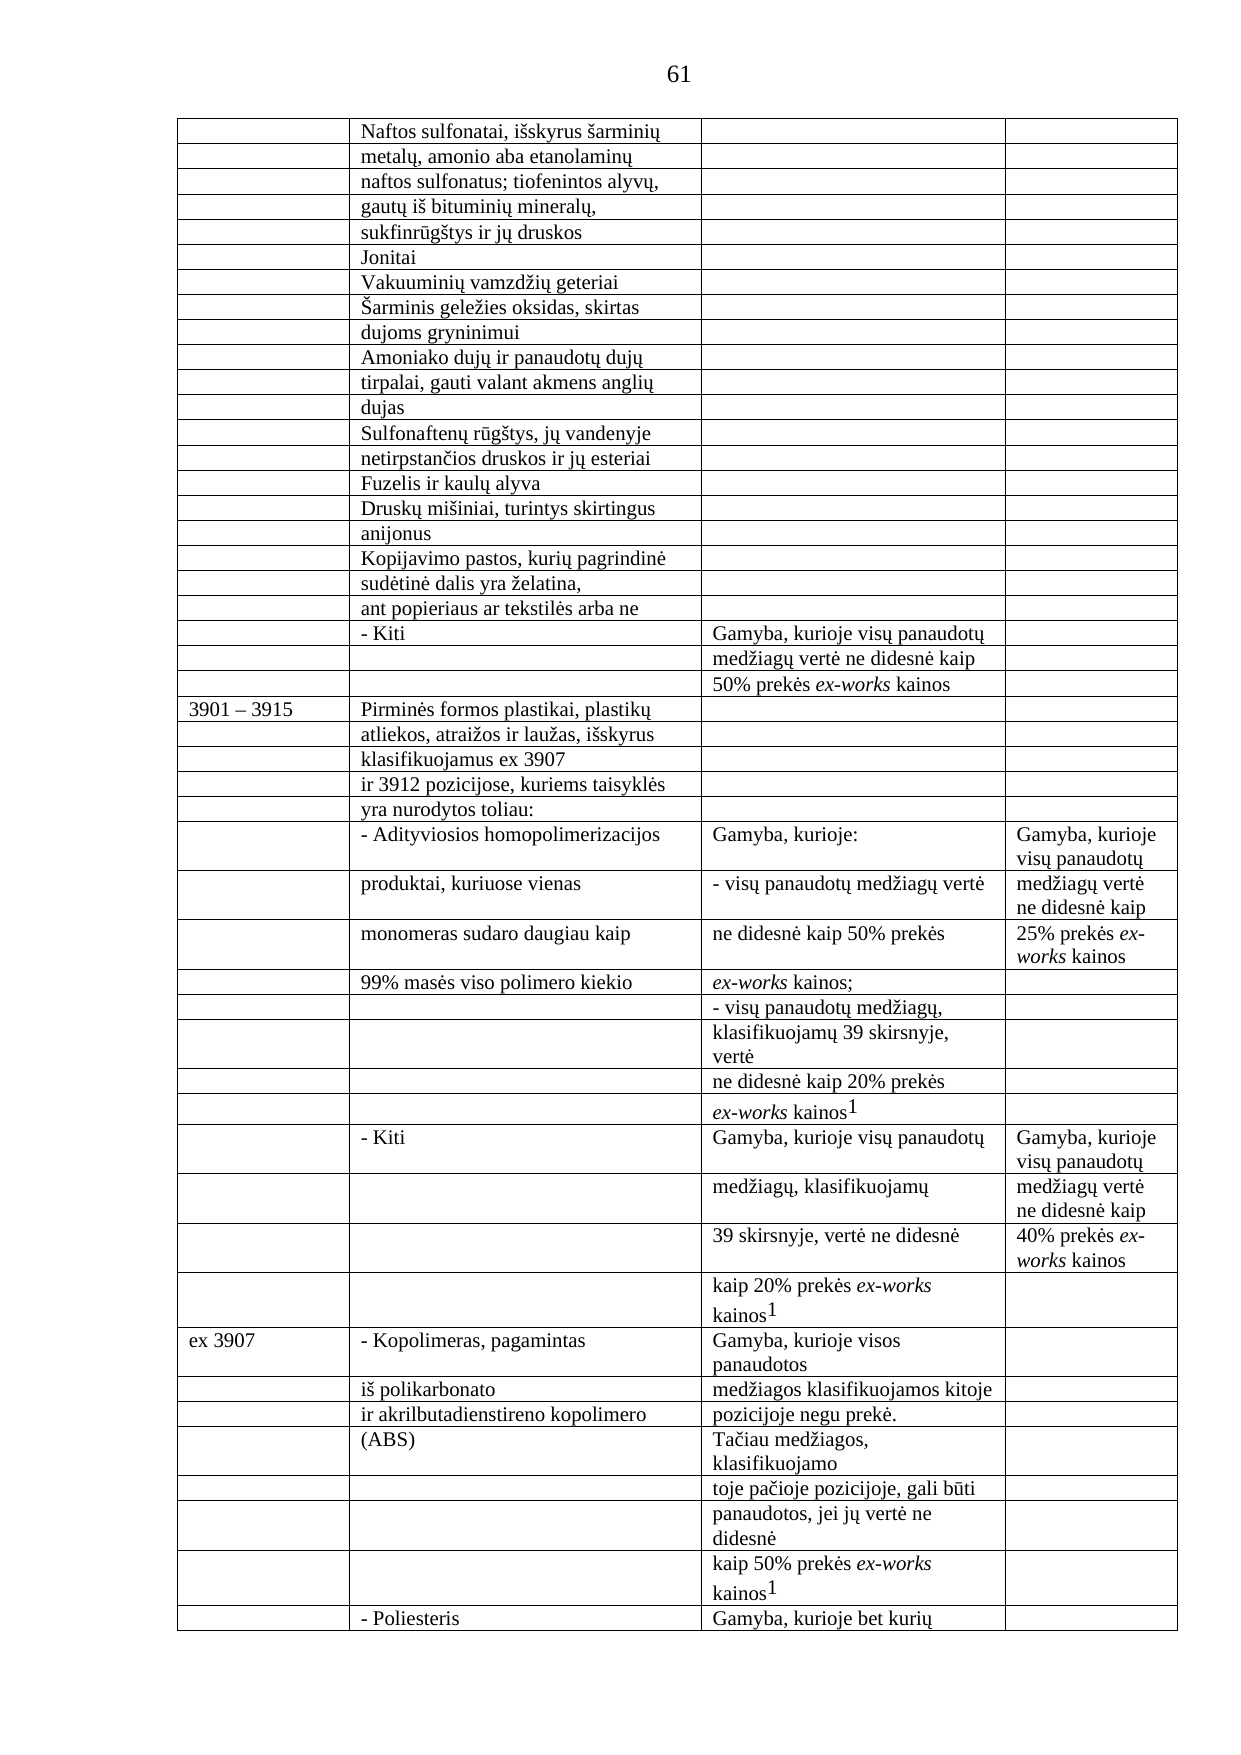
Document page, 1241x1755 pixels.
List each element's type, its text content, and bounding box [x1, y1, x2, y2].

table_cell ne didesnė kaip 20% prekės [702, 1069, 1005, 1093]
table_cell [1006, 144, 1177, 168]
table_cell medžiagų vertė ne didesnė kaip [702, 646, 1005, 670]
table_cell [178, 747, 349, 771]
table_cell [350, 995, 701, 1019]
table_cell - Kiti [350, 621, 701, 645]
table_cell [178, 521, 349, 545]
table_cell Gamyba, kurioje visų panaudotų [702, 621, 1005, 645]
table_cell [178, 119, 349, 143]
table_cell [1006, 1094, 1177, 1124]
table_cell 3901 – 3915 [178, 697, 349, 721]
table_cell [178, 245, 349, 269]
table_cell [178, 395, 349, 419]
table_cell Sulfonaftenų rūgštys, jų vandenyje [350, 420, 701, 444]
table_cell Tačiau medžiagos, klasifikuojamo [702, 1427, 1005, 1475]
table_cell [1006, 747, 1177, 771]
table_cell [1006, 995, 1177, 1019]
table_cell Druskų mišiniai, turintys skirtingus [350, 496, 701, 520]
table_cell [350, 1476, 701, 1500]
table_cell Naftos sulfonatai, išskyrus šarminių [350, 119, 701, 143]
table_cell [178, 1501, 349, 1549]
table_cell toje pačioje pozicijoje, gali būti [702, 1476, 1005, 1500]
table_cell [1006, 370, 1177, 394]
table_cell Kopijavimo pastos, kurių pagrindinė [350, 546, 701, 570]
table_cell Amoniako dujų ir panaudotų dujų [350, 345, 701, 369]
table_cell [1006, 1606, 1177, 1630]
table_cell kaip 20% prekės ex-works kainos1 [702, 1273, 1005, 1327]
table_cell [702, 144, 1005, 168]
table_cell Fuzelis ir kaulų alyva [350, 471, 701, 495]
table_cell [350, 1174, 701, 1222]
table_cell [178, 970, 349, 994]
table_cell yra nurodytos toliau: [350, 797, 701, 821]
table_cell [702, 496, 1005, 520]
table_cell Vakuuminių vamzdžių geteriai [350, 270, 701, 294]
table_cell [702, 245, 1005, 269]
table_cell [178, 722, 349, 746]
table_cell [350, 1273, 701, 1327]
table_cell [1006, 195, 1177, 218]
table_cell tirpalai, gauti valant akmens anglių [350, 370, 701, 394]
table_cell anijonus [350, 521, 701, 545]
table_cell [1006, 546, 1177, 570]
table_cell panaudotos, jei jų vertė ne didesnė [702, 1501, 1005, 1549]
table_cell Gamyba, kurioje visos panaudotos [702, 1328, 1005, 1376]
table_cell [178, 345, 349, 369]
table_cell [178, 295, 349, 319]
table_cell Gamyba, kurioje visų panaudotų [1006, 822, 1177, 870]
table_cell [178, 920, 349, 968]
table_cell Gamyba, kurioje bet kurių [702, 1606, 1005, 1630]
table_cell sukfinrūgštys ir jų druskos [350, 220, 701, 244]
table_cell medžiagų vertė ne didesnė kaip [1006, 871, 1177, 919]
table_cell [1006, 722, 1177, 746]
table_cell [178, 1427, 349, 1475]
table_cell [702, 722, 1005, 746]
table_cell [1006, 1551, 1177, 1604]
table_cell [1006, 270, 1177, 294]
table_cell [1006, 797, 1177, 821]
table_cell - Adityviosios homopolimerizacijos [350, 822, 701, 870]
table_cell [178, 822, 349, 870]
table_cell [702, 320, 1005, 344]
table_cell [1006, 169, 1177, 193]
table_cell 39 skirsnyje, vertė ne didesnė [702, 1224, 1005, 1272]
table_cell iš polikarbonato [350, 1377, 701, 1401]
table_cell [1006, 496, 1177, 520]
table_cell [1006, 521, 1177, 545]
table_cell kaip 50% prekės ex-works kainos1 [702, 1551, 1005, 1604]
table_cell klasifikuojamų 39 skirsnyje, vertė [702, 1020, 1005, 1068]
table_cell - Kopolimeras, pagamintas [350, 1328, 701, 1376]
table_cell Pirminės formos plastikai, plastikų [350, 697, 701, 721]
table_cell [1006, 1402, 1177, 1426]
table_cell Gamyba, kurioje visų panaudotų [702, 1125, 1005, 1173]
table_cell [702, 270, 1005, 294]
table_cell klasifikuojamus ex 3907 [350, 747, 701, 771]
table_cell [702, 420, 1005, 444]
table_cell [178, 646, 349, 670]
table_cell [178, 571, 349, 595]
table_cell [702, 119, 1005, 143]
table_cell [178, 1125, 349, 1173]
table_cell [1006, 345, 1177, 369]
table_cell Jonitai [350, 245, 701, 269]
table_cell (ABS) [350, 1427, 701, 1475]
table_cell [178, 596, 349, 620]
table_cell [702, 471, 1005, 495]
table_cell [178, 871, 349, 919]
table_cell [702, 797, 1005, 821]
table_cell [702, 169, 1005, 193]
table_cell - Poliesteris [350, 1606, 701, 1630]
table_cell naftos sulfonatus; tiofenintos alyvų, [350, 169, 701, 193]
table_cell [702, 772, 1005, 796]
table_cell ir akrilbutadienstireno kopolimero [350, 1402, 701, 1426]
table_cell dujoms gryninimui [350, 320, 701, 344]
table_cell [178, 1224, 349, 1272]
table_cell [1006, 245, 1177, 269]
table_cell [178, 671, 349, 696]
table_cell [702, 295, 1005, 319]
table_cell [702, 370, 1005, 394]
table_cell [1006, 446, 1177, 469]
table_cell [350, 1551, 701, 1604]
table_cell Gamyba, kurioje visų panaudotų [1006, 1125, 1177, 1173]
table_cell [1006, 1020, 1177, 1068]
table_cell [1006, 1501, 1177, 1549]
table_cell [350, 646, 701, 670]
table_cell ex-works kainos; [702, 970, 1005, 994]
table_cell [1006, 697, 1177, 721]
table_cell [350, 1020, 701, 1068]
table_cell [1006, 420, 1177, 444]
table_cell 99% masės viso polimero kiekio [350, 970, 701, 994]
table_cell [178, 144, 349, 168]
table_cell [178, 220, 349, 244]
table_cell [178, 471, 349, 495]
table_cell [1006, 1427, 1177, 1475]
table_cell [1006, 395, 1177, 419]
table_cell gautų iš bituminių mineralų, [350, 195, 701, 218]
table_cell [1006, 671, 1177, 696]
table_cell produktai, kuriuose vienas [350, 871, 701, 919]
table_cell [350, 1094, 701, 1124]
table_cell [1006, 119, 1177, 143]
table_cell [178, 169, 349, 193]
table_cell medžiagų vertė ne didesnė kaip [1006, 1174, 1177, 1222]
table_cell [702, 195, 1005, 218]
table_cell [702, 747, 1005, 771]
table_cell [1006, 970, 1177, 994]
table_cell atliekos, atraižos ir laužas, išskyrus [350, 722, 701, 746]
table_cell ex-works kainos1 [702, 1094, 1005, 1124]
table_cell [178, 1476, 349, 1500]
table_cell [1006, 1328, 1177, 1376]
table_cell ir 3912 pozicijose, kuriems taisyklės [350, 772, 701, 796]
table_cell [178, 621, 349, 645]
table_cell [178, 995, 349, 1019]
table_cell [178, 446, 349, 469]
table_cell [178, 1606, 349, 1630]
table_cell [1006, 621, 1177, 645]
table_cell [178, 1069, 349, 1093]
table_cell [702, 596, 1005, 620]
table_cell [178, 1273, 349, 1327]
table_cell [178, 1402, 349, 1426]
table_cell [178, 1377, 349, 1401]
table_cell [178, 496, 349, 520]
table_cell ex 3907 [178, 1328, 349, 1376]
table_cell ant popieriaus ar tekstilės arba ne [350, 596, 701, 620]
table_cell [1006, 1273, 1177, 1327]
table_cell [702, 446, 1005, 469]
table_cell [702, 571, 1005, 595]
table_cell [178, 772, 349, 796]
table_cell [178, 195, 349, 218]
table_cell 40% prekės ex-works kainos [1006, 1224, 1177, 1272]
table_cell [702, 395, 1005, 419]
table_cell [178, 370, 349, 394]
table_cell [1006, 1377, 1177, 1401]
table_cell netirpstančios druskos ir jų esteriai [350, 446, 701, 469]
table_cell dujas [350, 395, 701, 419]
table_cell [178, 1094, 349, 1124]
table_cell [178, 1174, 349, 1222]
table_cell ne didesnė kaip 50% prekės [702, 920, 1005, 968]
table_cell medžiagos klasifikuojamos kitoje [702, 1377, 1005, 1401]
table_cell [178, 320, 349, 344]
table_cell - visų panaudotų medžiagų vertė [702, 871, 1005, 919]
table_cell [350, 1501, 701, 1549]
table_cell medžiagų, klasifikuojamų [702, 1174, 1005, 1222]
table_cell [702, 521, 1005, 545]
table_cell 25% prekės ex-works kainos [1006, 920, 1177, 968]
table_cell [178, 546, 349, 570]
table_cell [702, 220, 1005, 244]
table_cell pozicijoje negu prekė. [702, 1402, 1005, 1426]
table_cell [1006, 1069, 1177, 1093]
table_cell - visų panaudotų medžiagų, [702, 995, 1005, 1019]
table_cell [1006, 471, 1177, 495]
table_cell [178, 270, 349, 294]
table_cell [178, 1551, 349, 1604]
table_cell [178, 797, 349, 821]
table_cell - Kiti [350, 1125, 701, 1173]
table_cell [702, 345, 1005, 369]
table_cell [350, 1224, 701, 1272]
table_cell [1006, 320, 1177, 344]
table_cell [1006, 772, 1177, 796]
table_cell [1006, 1476, 1177, 1500]
table_cell [350, 671, 701, 696]
table_cell monomeras sudaro daugiau kaip [350, 920, 701, 968]
table_cell [1006, 295, 1177, 319]
table_cell [350, 1069, 701, 1093]
table_cell [1006, 220, 1177, 244]
table_cell [1006, 646, 1177, 670]
table_cell [702, 697, 1005, 721]
table_cell [1006, 596, 1177, 620]
table_cell sudėtinė dalis yra želatina, [350, 571, 701, 595]
table_cell Gamyba, kurioje: [702, 822, 1005, 870]
table_cell [1006, 571, 1177, 595]
table_cell [178, 420, 349, 444]
table_cell metalų, amonio aba etanolaminų [350, 144, 701, 168]
table_cell Šarminis geležies oksidas, skirtas [350, 295, 701, 319]
table_cell 50% prekės ex-works kainos [702, 671, 1005, 696]
table_cell [702, 546, 1005, 570]
table_cell [178, 1020, 349, 1068]
